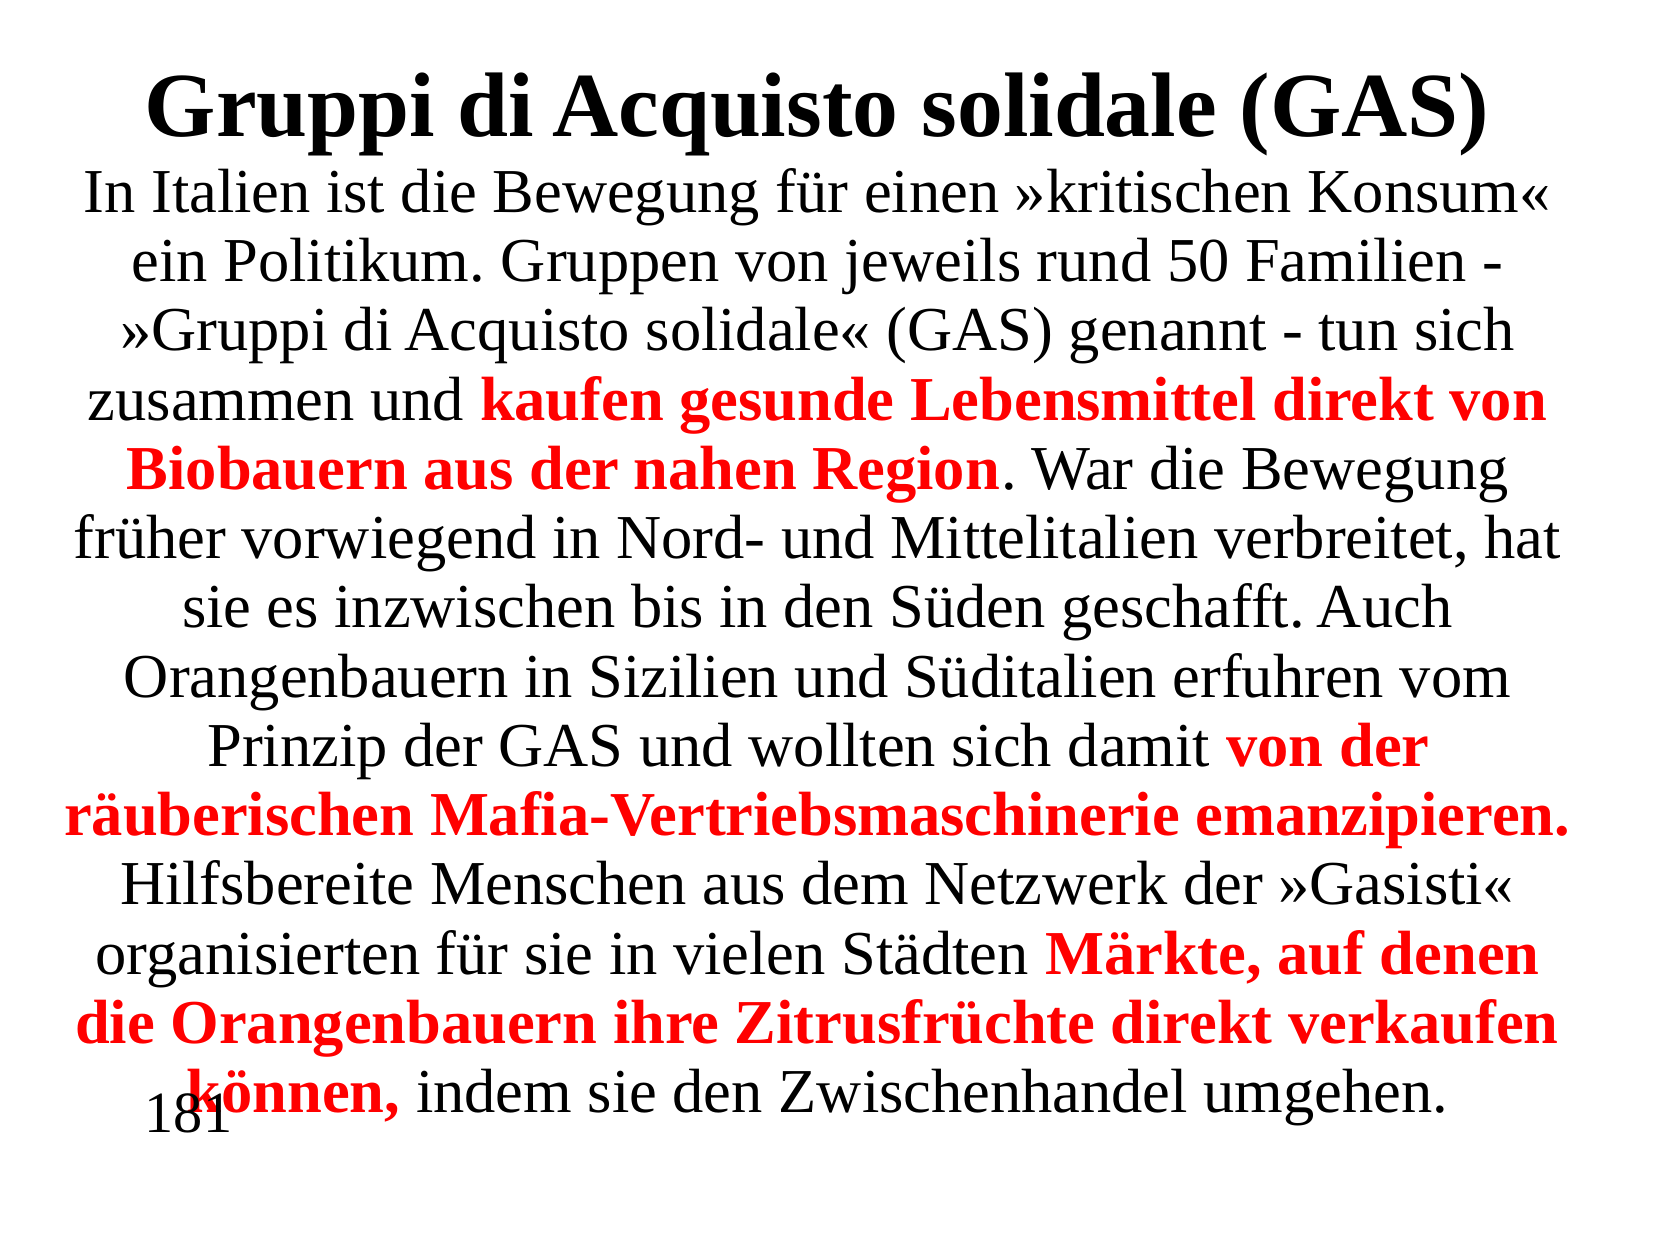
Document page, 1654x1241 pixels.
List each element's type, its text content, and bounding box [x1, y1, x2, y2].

text_box Gruppi di Acquisto solidale (GAS) In Italien ist die Bewegung für einen »kritischen Konsum« ein Politikum. Gruppen von jeweils rund 50 Familien - »Gruppi di Acquisto solidale« (GAS) genannt - tun sich zusammen und kaufen gesunde Lebensmittel direkt von Biobauern aus der nahen Region. War die Bewegung früher vorwiegend in Nord- und Mittelitalien verbreitet, hat sie es inzwischen bis in den Süden geschafft. Auch Orangenbauern in Sizilien und Süditalien erfuhren vom Prinzip der GAS und wollten sich damit von der räuberischen Mafia-Vertriebsmaschinerie emanzipieren. Hilfsbereite Menschen aus dem Netzwerk der »Gasisti« organisierten für sie in vielen Städten Märkte, auf denen die Orangenbauern ihre Zitrusfrüchte direkt verkaufen können, indem sie den Zwischenhandel umgehen. [49, 47, 1608, 1153]
text_box [0, 1072, 409, 1181]
